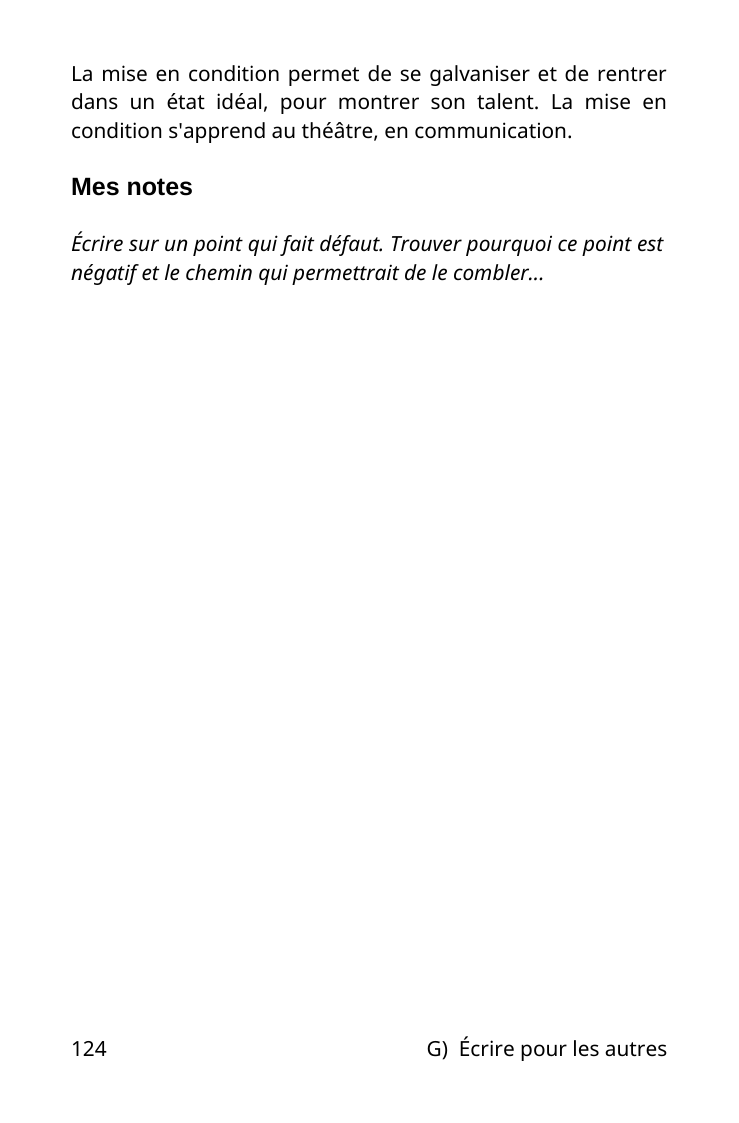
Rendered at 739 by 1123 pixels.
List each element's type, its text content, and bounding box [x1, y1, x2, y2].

text Écrire sur un point qui fait défaut. Trouver pourquoi ce point est négatif et le chemin qui permettrait de le combler... [71, 229, 667, 286]
text La mise en condition permet de se galvaniser et de rentrer dans un état idéal, pour montrer son talent. La mise en condition s'apprend au théâtre, en communication. [71, 59, 667, 144]
subtitle Mes notes [71, 173, 667, 201]
